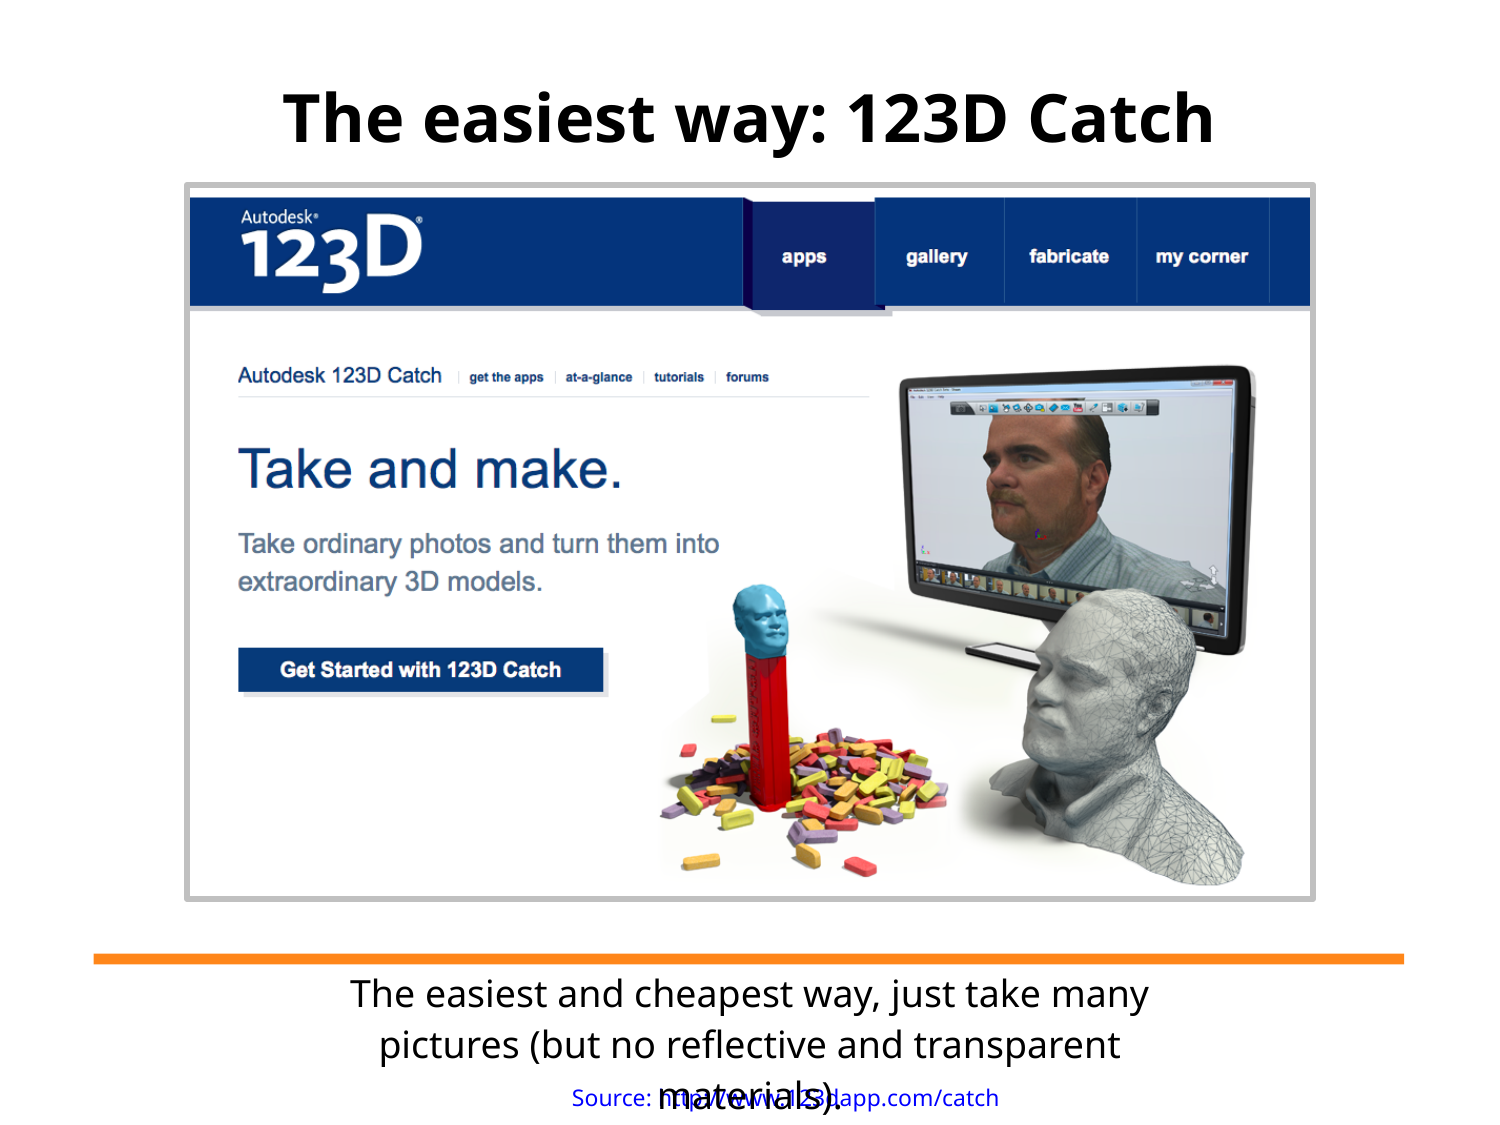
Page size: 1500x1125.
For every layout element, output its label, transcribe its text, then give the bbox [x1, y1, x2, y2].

text_box Source: http://www.123dapp.com/catch [557, 1074, 943, 1115]
picture [0, 0, 1500, 1125]
title The easiest way: 123D Catch [75, 44, 1426, 188]
text_box The easiest and cheapest way, just take many pictures (but no reflective and transparent materials). [286, 960, 1214, 1064]
